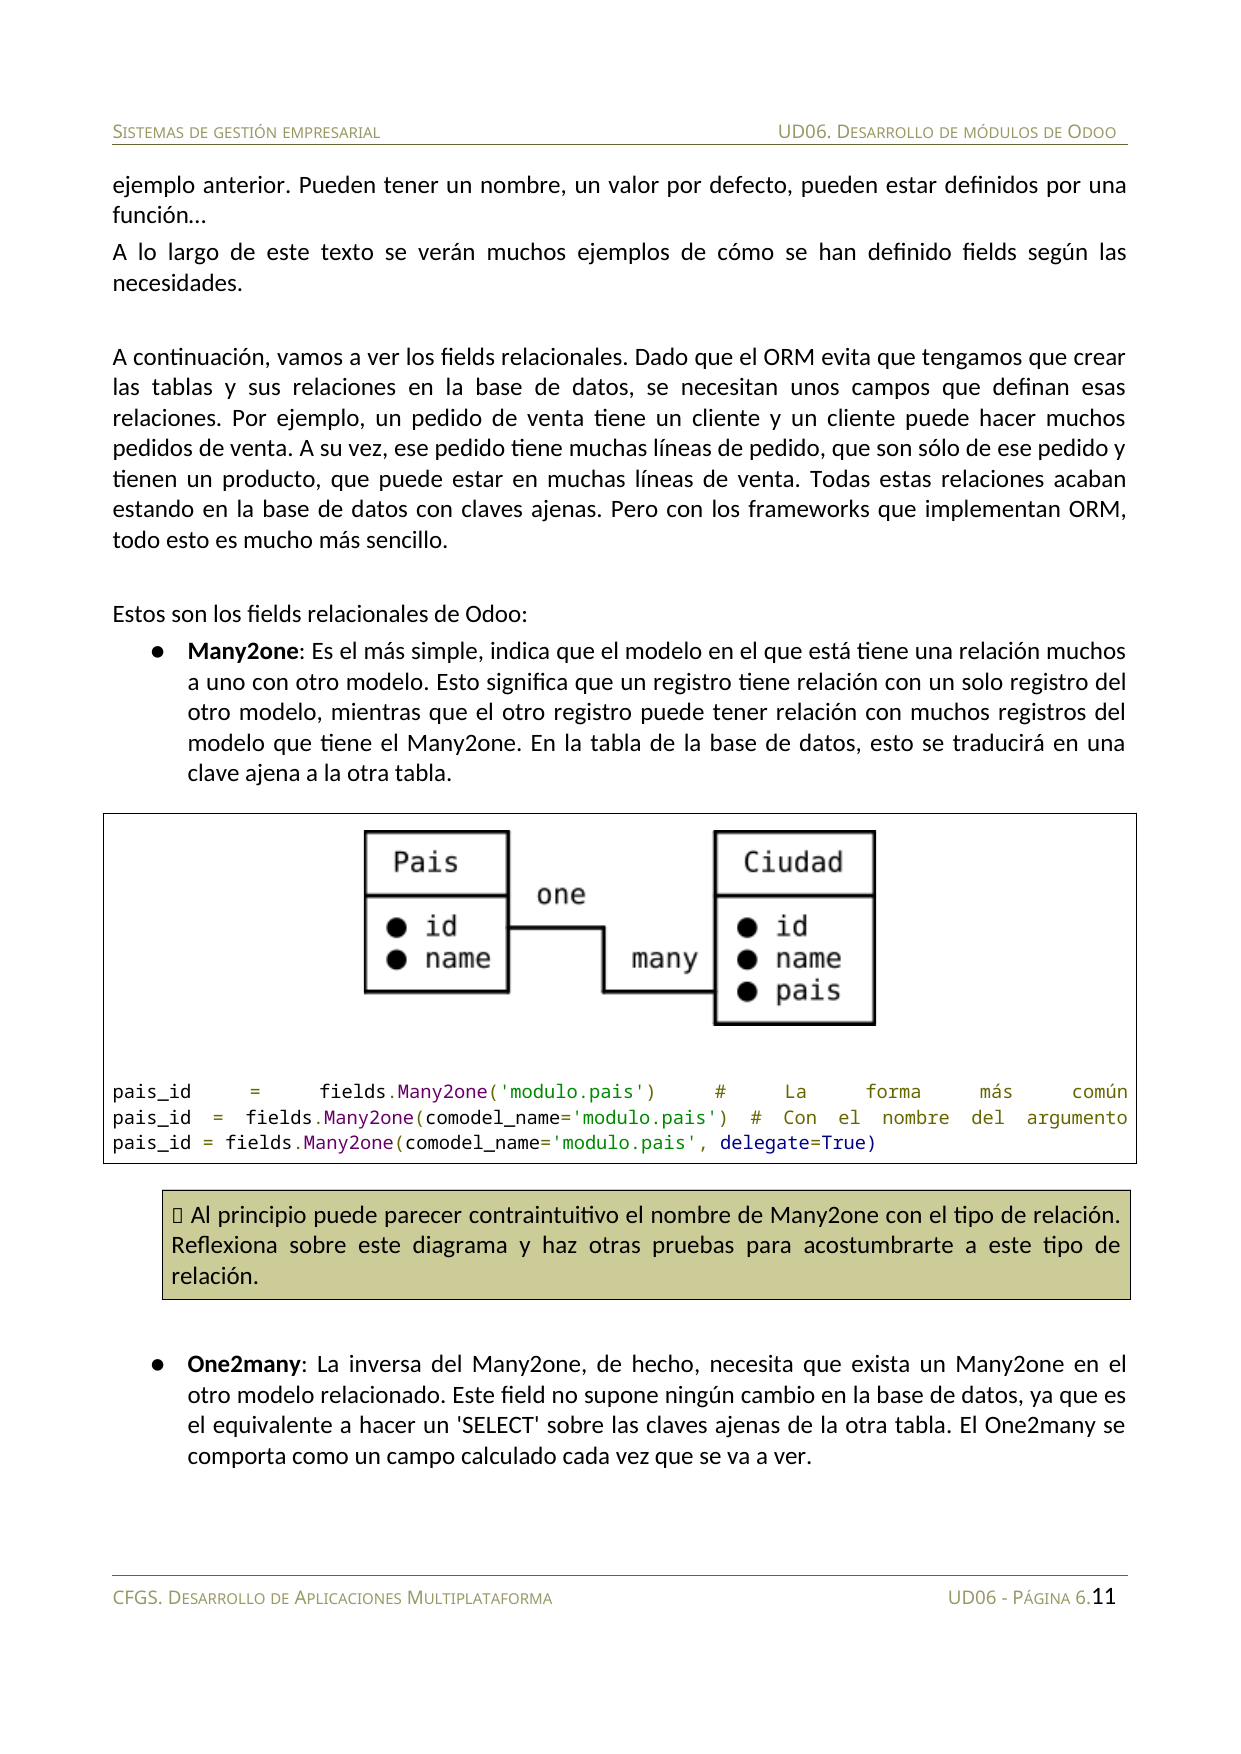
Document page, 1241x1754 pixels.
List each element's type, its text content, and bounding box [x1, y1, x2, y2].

text ejemplo anterior. Pueden tener un nombre, un valor por defecto, pueden estar definidos por una función… [112, 169, 1128, 230]
text A lo largo de este texto se verán muchos ejemplos de cómo se han definido fields según las necesidades. [112, 237, 1128, 298]
text pais_id = fields.Many2one('modulo.pais') # La forma más común pais_id = fields.Many2one(comodel_name='modulo.pais') # Con el nombre del argumento pais_id = fields.Many2one(comodel_name='modulo.pais', delegate=True) [104, 814, 1136, 1163]
text A continuación, vamos a ver los fields relacionales. Dado que el ORM evita que tengamos que crear las tablas y sus relaciones en la base de datos, se necesitan unos campos que definan esas relaciones. Por ejemplo, un pedido de venta tiene un cliente y un cliente puede hacer muchos pedidos de venta. A su vez, ese pedido tiene muchas líneas de pedido, que son sólo de ese pedido y tienen un producto, que puede estar en muchas líneas de venta. Todas estas relaciones acaban estando en la base de datos con claves ajenas. Pero con los frameworks que implementan ORM, todo esto es mucho más sencillo. [112, 341, 1128, 555]
text ❕ Al principio puede parecer contraintuitivo el nombre de Many2one con el tipo de relación. Reflexiona sobre este diagrama y haz otras pruebas para acostumbrarte a este tipo de relación. [163, 1191, 1130, 1299]
list Many2one: Es el más simple, indica que el modelo en el que está tiene una relación muchos a uno con otro modelo. Esto significa que un registro tiene relación con un solo registro del otro modelo, mientras que el otro registro puede tener relación con muchos registros del modelo que tiene el Many2one. En la tabla de la base de datos, esto se traducirá en una clave ajena a la otra tabla. [150, 635, 1128, 788]
list One2many: La inversa del Many2one, de hecho, necesita que exista un Many2one en el otro modelo relacionado. Este field no supone ningún cambio en la base de datos, ya que es el equivalente a hacer un 'SELECT' sobre las claves ajenas de la otra tabla. El One2many se comporta como un campo calculado cada vez que se va a ver. [150, 1348, 1128, 1471]
text Estos son los fields relacionales de Odoo: [112, 598, 1128, 629]
picture [363, 830, 877, 1026]
